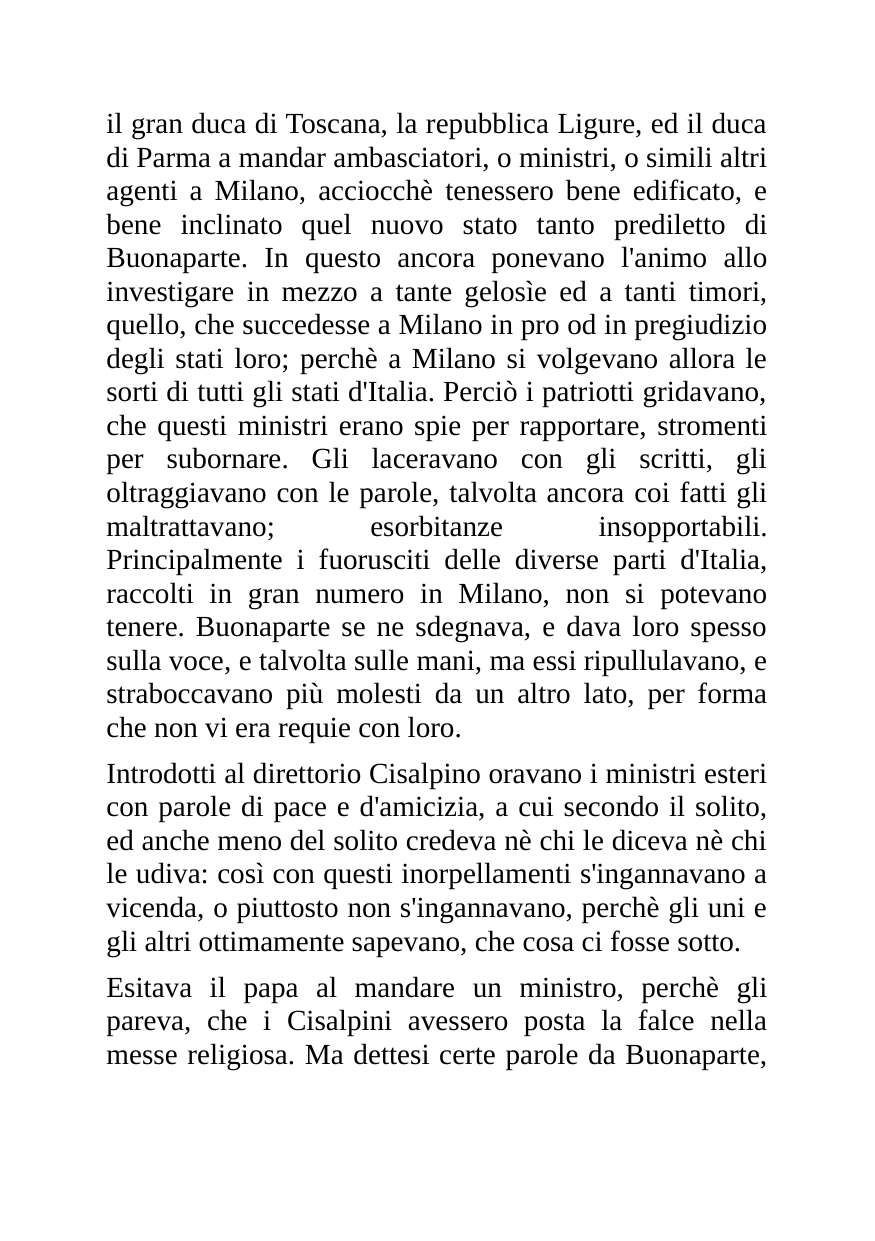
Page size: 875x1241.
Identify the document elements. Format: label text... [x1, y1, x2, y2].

text Esitava il papa al mandare un ministro, perchè gli pareva, che i Cisalpini avessero posta la falce nella messe religiosa. Ma dettesi certe parole da Buonaparte, [106, 970, 768, 1070]
text il gran duca di Toscana, la repubblica Ligure, ed il duca di Parma a mandar ambasciatori, o ministri, o simili altri agenti a Milano, acciocchè tenessero bene edificato, e bene inclinato quel nuovo stato tanto prediletto di Buonaparte. In questo ancora ponevano l'animo allo investigare in mezzo a tante gelosìe ed a tanti timori, quello, che succedesse a Milano in pro od in pregiudizio degli stati loro; perchè a Milano si volgevano allora le sorti di tutti gli stati d'Italia. Perciò i patriotti gridavano, che questi ministri erano spie per rapportare, stromenti per subornare. Gli laceravano con gli scritti, gli oltraggiavano con le parole, talvolta ancora coi fatti gli maltrattavano; esorbitanze insopportabili. Principalmente i fuorusciti delle diverse parti d'Italia, raccolti in gran numero in Milano, non si potevano tenere. Buonaparte se ne sdegnava, e dava loro spesso sulla voce, e talvolta sulle mani, ma essi ripullulavano, e straboccavano più molesti da un altro lato, per forma che non vi era requie con loro. [106, 106, 768, 743]
text Introdotti al direttorio Cisalpino oravano i ministri esteri con parole di pace e d'amicizia, a cui secondo il solito, ed anche meno del solito credeva nè chi le diceva nè chi le udiva: così con questi inorpellamenti s'ingannavano a vicenda, o piuttosto non s'ingannavano, perchè gli uni e gli altri ottimamente sapevano, che cosa ci fosse sotto. [106, 756, 768, 957]
